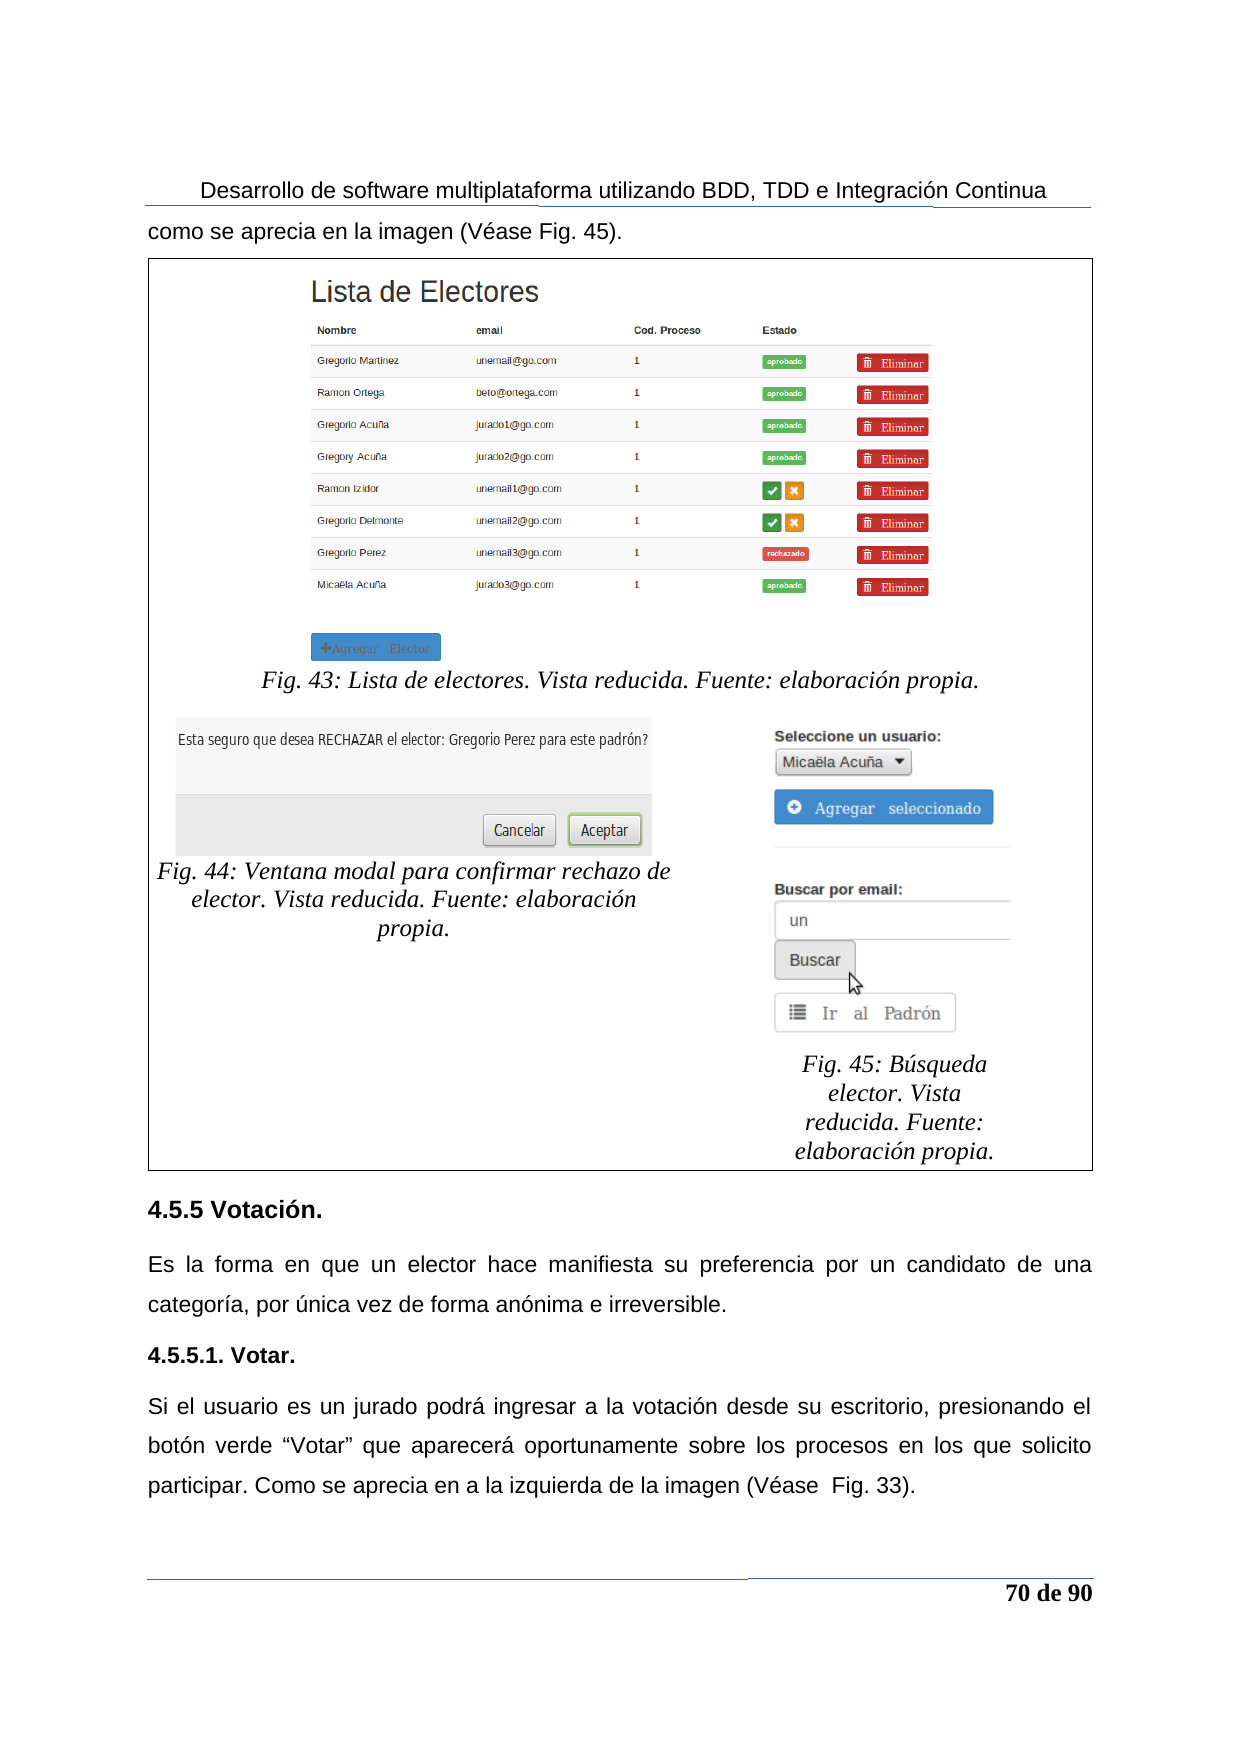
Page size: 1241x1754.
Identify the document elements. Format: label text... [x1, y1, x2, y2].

text Si el usuario es un jurado podrá ingresar a la votación desde su escritorio, presionando el botón verde “Votar” que aparecerá oportunamente sobre los procesos en los que solicito participar. Como se aprecia en a la izquierda de la imagen (Véase Fig. 33). [148, 1393, 1093, 1498]
table_cell [697, 699, 1092, 717]
text como se aprecia en la imagen (Véase Fig. 45). [148, 218, 1093, 245]
table_cell [697, 718, 764, 1049]
list 4.5.5.1. Votar. [148, 1342, 1093, 1368]
picture [175, 717, 652, 856]
subtitle 4.5.5 Votación. [148, 1195, 1093, 1224]
table_cell [149, 718, 697, 1170]
table_header [149, 259, 1092, 699]
picture [308, 276, 932, 665]
table_cell [697, 1050, 1092, 1170]
table_cell [1011, 718, 1092, 1049]
picture [764, 717, 1011, 1050]
table_cell [149, 699, 697, 717]
list Es la forma en que un elector hace manifiesta su preferencia por un candidato de una categoría, por única vez de forma anónima e irreversible. [148, 1251, 1093, 1317]
